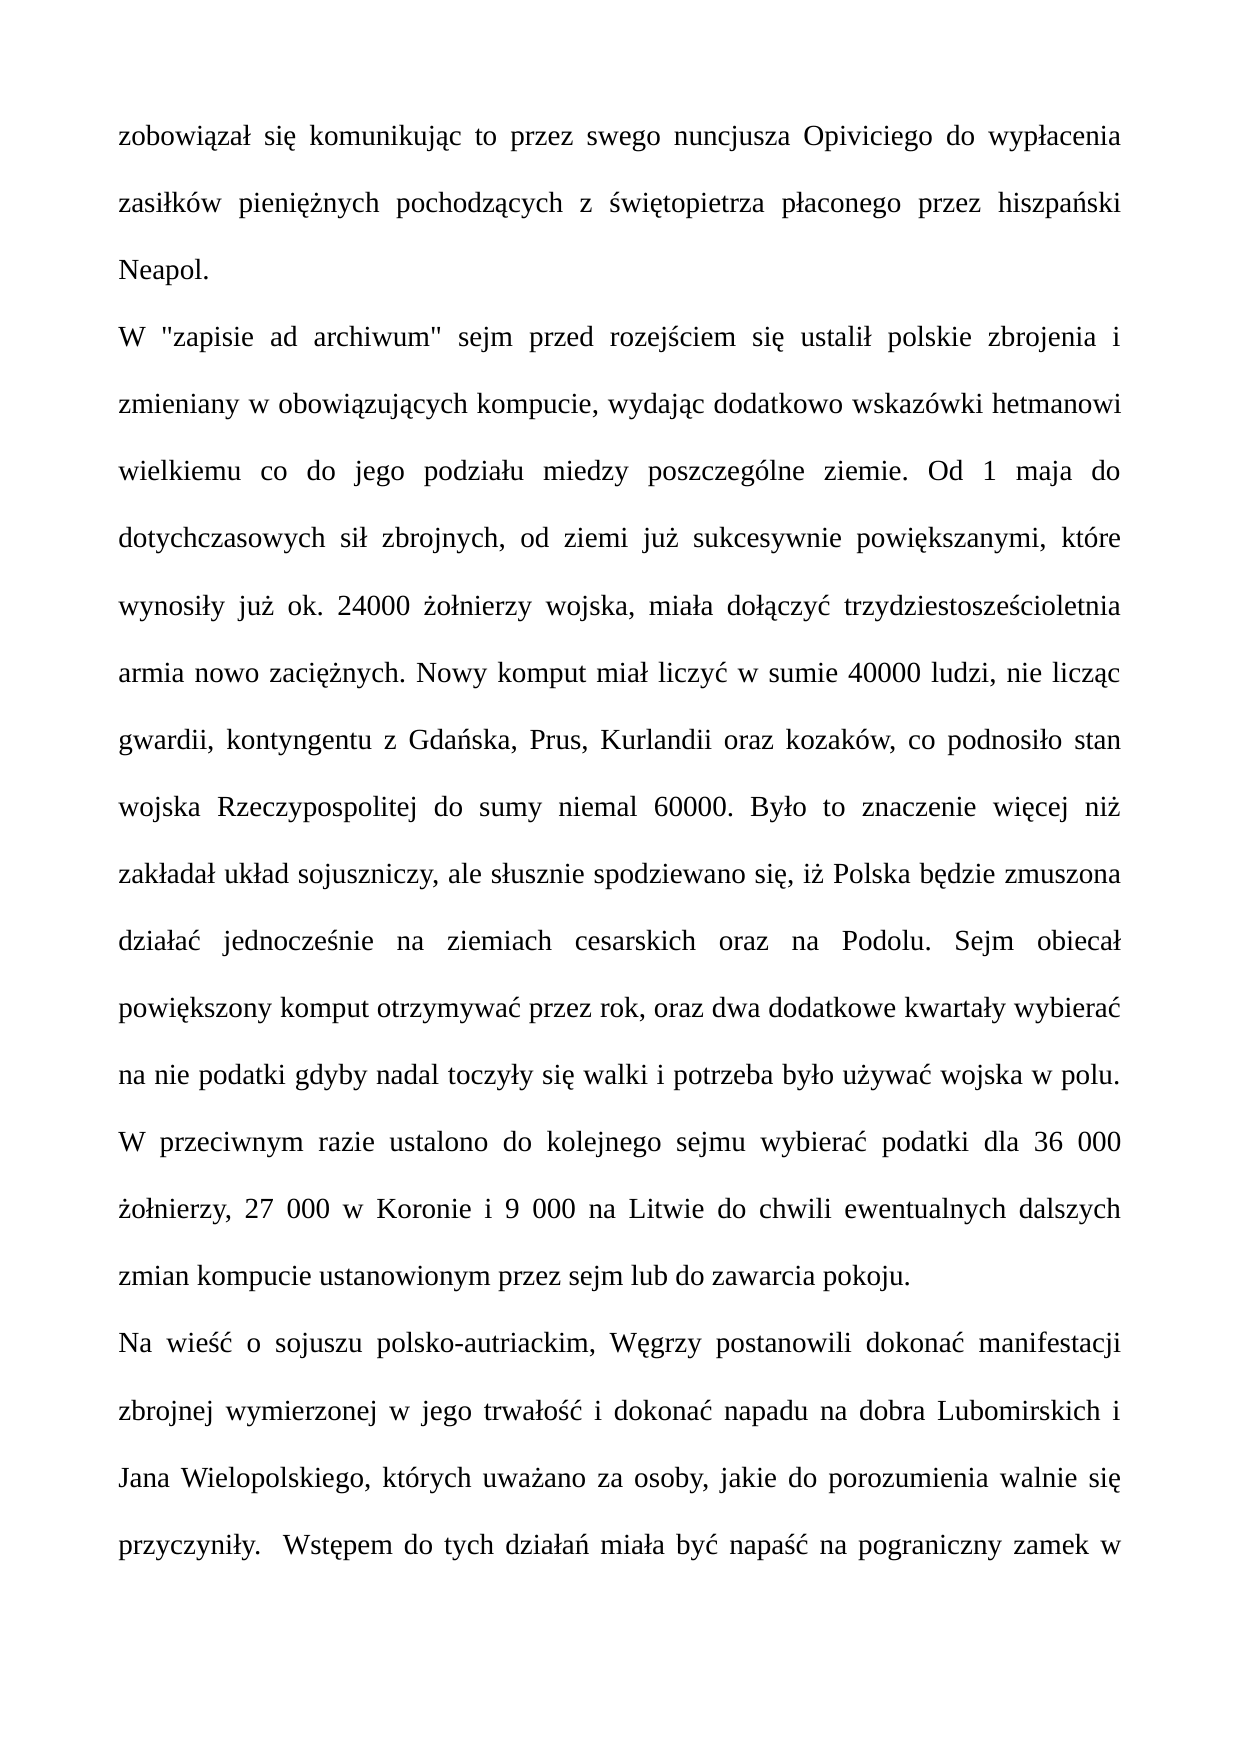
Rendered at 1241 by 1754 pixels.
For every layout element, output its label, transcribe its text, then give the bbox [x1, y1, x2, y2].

text zobowiązał się komunikując to przez swego nuncjusza Opiviciego do wypłacenia zasiłków pieniężnych pochodzących z świętopietrza płaconego przez hiszpański Neapol. [118, 118, 1122, 286]
text W "zapisie ad archiwum" sejm przed rozejściem się ustalił polskie zbrojenia i zmieniany w obowiązujących kompucie, wydając dodatkowo wskazówki hetmanowi wielkiemu co do jego podziału miedzy poszczególne ziemie. Od 1 maja do dotychczasowych sił zbrojnych, od ziemi już sukcesywnie powiększanymi, które wynosiły już ok. 24000 żołnierzy wojska, miała dołączyć trzydziestosześcioletnia armia nowo zaciężnych. Nowy komput miał liczyć w sumie 40000 ludzi, nie licząc gwardii, kontyngentu z Gdańska, Prus, Kurlandii oraz kozaków, co podnosiło stan wojska Rzeczypospolitej do sumy niemal 60000. Było to znaczenie więcej niż zakładał układ sojuszniczy, ale słusznie spodziewano się, iż Polska będzie zmuszona działać jednocześnie na ziemiach cesarskich oraz na Podolu. Sejm obiecał powiększony komput otrzymywać przez rok, oraz dwa dodatkowe kwartały wybierać na nie podatki gdyby nadal toczyły się walki i potrzeba było używać wojska w polu. W przeciwnym razie ustalono do kolejnego sejmu wybierać podatki dla 36 000 żołnierzy, 27 000 w Koronie i 9 000 na Litwie do chwili ewentualnych dalszych zmian kompucie ustanowionym przez sejm lub do zawarcia pokoju. [118, 319, 1122, 1292]
text Na wieść o sojuszu polsko-autriackim, Węgrzy postanowili dokonać manifestacji zbrojnej wymierzonej w jego trwałość i dokonać napadu na dobra Lubomirskich i Jana Wielopolskiego, których uważano za osoby, jakie do porozumienia walnie się przyczyniły. Wstępem do tych działań miała być napaść na pograniczny zamek w [118, 1326, 1122, 1560]
